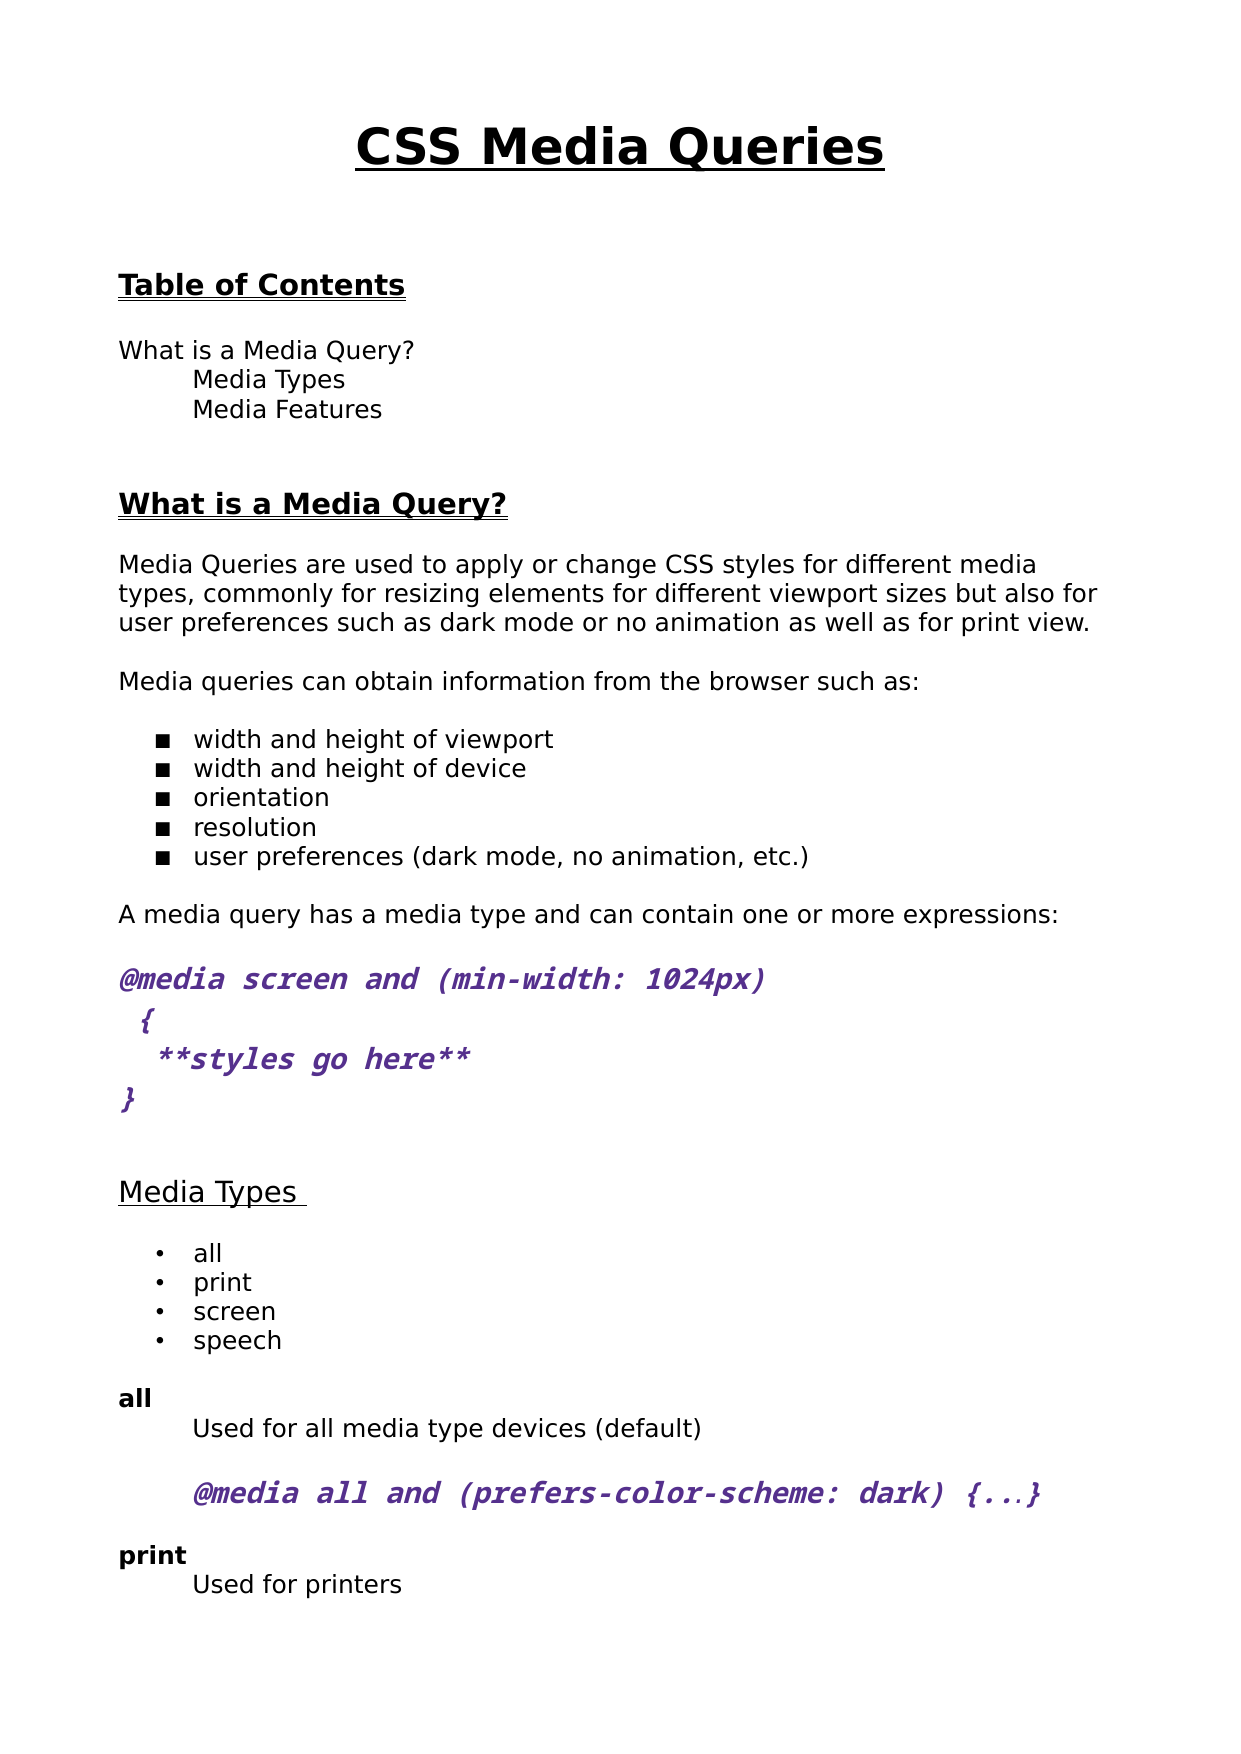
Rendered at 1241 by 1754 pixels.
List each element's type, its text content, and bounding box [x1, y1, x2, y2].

text all [118, 1384, 1122, 1414]
list width and height of device [156, 754, 1122, 783]
text Table of Contents [118, 268, 1122, 302]
text CSS Media Queries [118, 118, 1122, 176]
text What is a Media Query? [118, 487, 1122, 521]
list user preferences (dark mode, no animation, etc.) [156, 842, 1122, 871]
text A media query has a media type and can contain one or more expressions: [118, 900, 1122, 929]
text @media all and (prefers-color-scheme: dark) {...} [118, 1472, 1122, 1512]
text Used for printers [118, 1570, 1122, 1599]
list all [156, 1239, 1122, 1268]
text Media Types [118, 1176, 1122, 1209]
text } [118, 1078, 1122, 1117]
text print [118, 1541, 1122, 1570]
list orientation [156, 783, 1122, 813]
list width and height of viewport [156, 725, 1122, 754]
text Media Types [118, 366, 1122, 395]
list resolution [156, 813, 1122, 842]
list speech [156, 1326, 1122, 1355]
text Used for all media type devices (default) [118, 1414, 1122, 1443]
text Media Queries are used to apply or change CSS styles for different media types, commonly for resizing elements for different viewport sizes but also for user preferences such as dark mode or no animation as well as for print view. [118, 550, 1122, 638]
text Media Features [118, 395, 1122, 424]
text @media screen and (min-width: 1024px) [118, 958, 1122, 998]
text Media queries can obtain information from the browser such as: [118, 667, 1122, 696]
text **styles go here** [118, 1038, 1122, 1078]
text What is a Media Query? [118, 336, 1122, 366]
text { [118, 998, 1122, 1038]
list screen [156, 1297, 1122, 1326]
list print [156, 1268, 1122, 1297]
